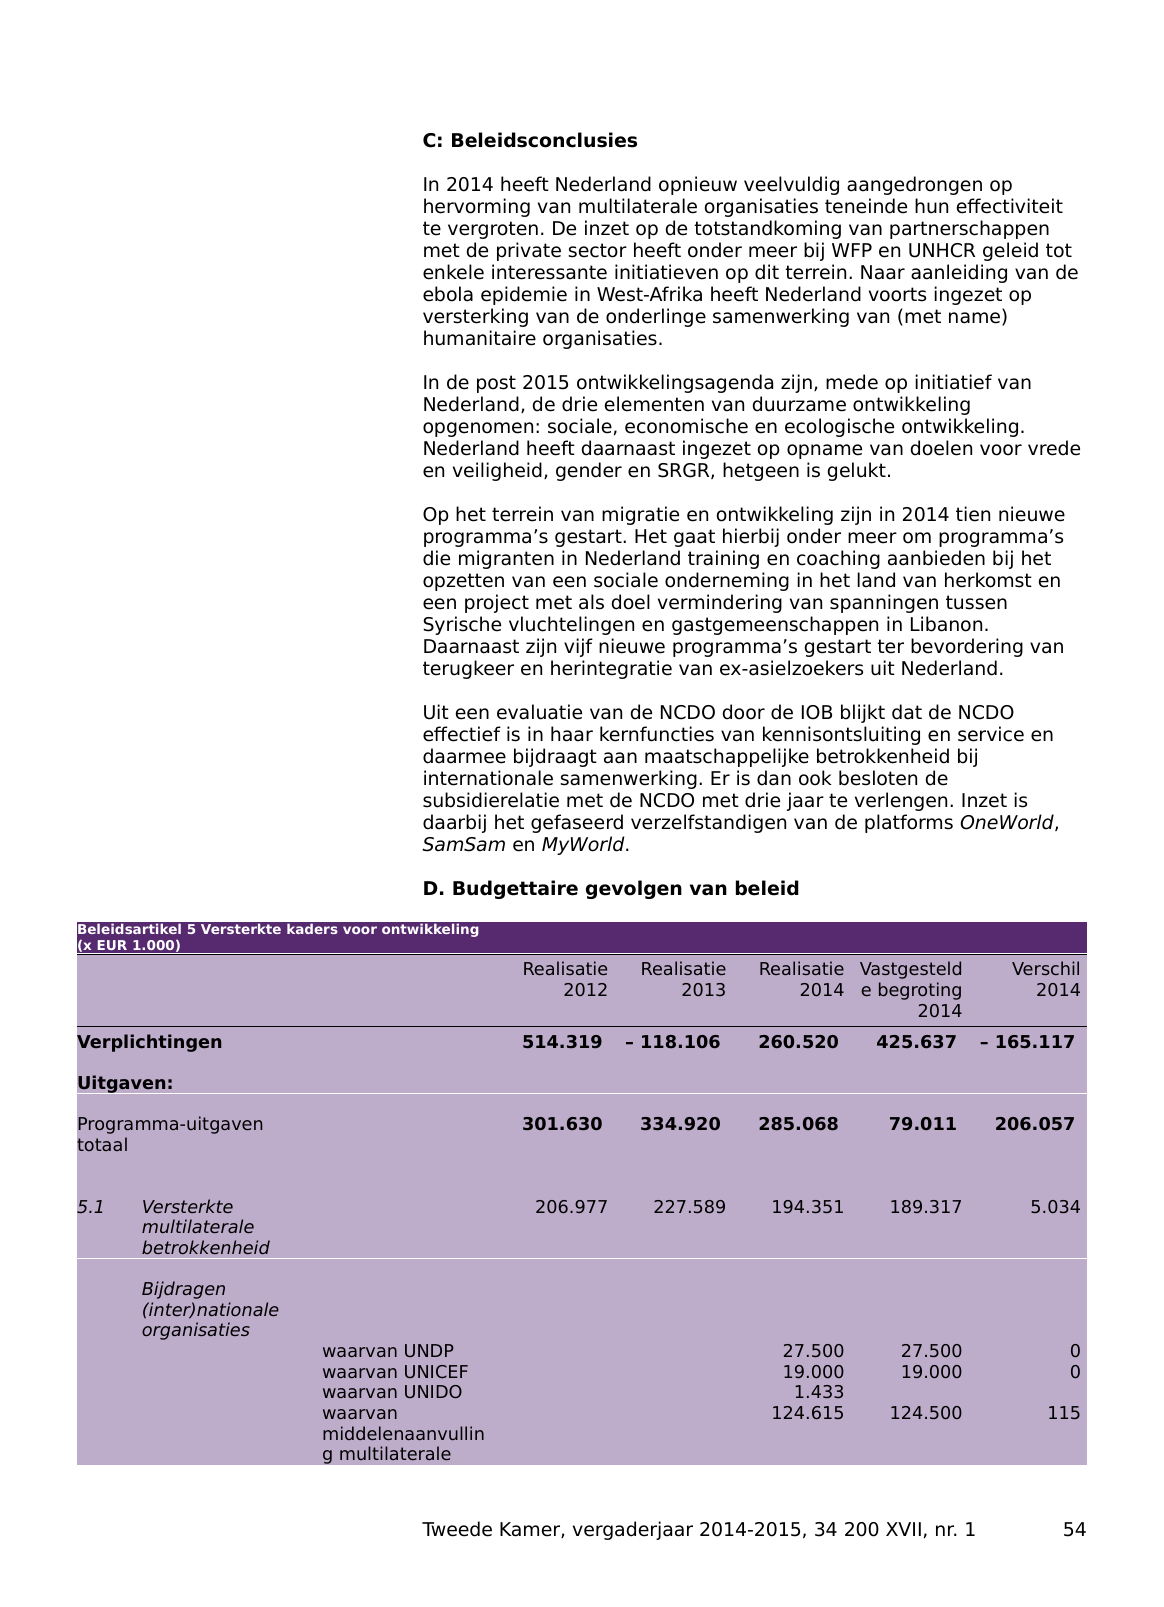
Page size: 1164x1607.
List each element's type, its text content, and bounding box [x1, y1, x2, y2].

table_cell [614, 1155, 732, 1176]
table_cell 227.589 [614, 1197, 732, 1258]
table_cell 425.637 [850, 1027, 968, 1052]
table_cell [77, 1259, 136, 1279]
table_cell [969, 1073, 1087, 1093]
table_cell 334.920 [614, 1114, 732, 1155]
table_cell [77, 1341, 136, 1362]
table_cell Uitgaven: [77, 1073, 316, 1093]
table_cell [136, 1176, 316, 1197]
table_cell [969, 1176, 1087, 1197]
table_cell [850, 1073, 968, 1093]
table_cell 124.500 [850, 1403, 968, 1465]
table_cell Realisatie 2014 [732, 955, 850, 1026]
table_cell 285.068 [732, 1114, 850, 1155]
table_header Beleidsartikel 5 Versterkte kaders voor ontwikkeling (x EUR 1.000) [77, 922, 1087, 953]
table_cell [77, 955, 136, 1026]
table_cell [850, 1382, 968, 1403]
table_cell [969, 1382, 1087, 1403]
table_cell [136, 1403, 316, 1465]
table_cell [496, 1382, 614, 1403]
table_cell [496, 1073, 614, 1093]
table_cell [850, 1279, 968, 1341]
table_cell [732, 1176, 850, 1197]
table_cell 194.351 [732, 1197, 850, 1258]
table_cell 5.034 [969, 1197, 1087, 1258]
table_cell 124.615 [732, 1403, 850, 1465]
table_cell [316, 955, 496, 1026]
table_cell [136, 1382, 316, 1403]
table_cell [969, 1052, 1087, 1073]
table_cell [496, 1341, 614, 1362]
subtitle C: Beleidsconclusies [422, 130, 1087, 152]
table_cell 0 [969, 1362, 1087, 1382]
table_cell [614, 1073, 732, 1093]
table_cell [316, 1052, 496, 1073]
table_cell 1.433 [732, 1382, 850, 1403]
table_cell [316, 1176, 496, 1197]
table_cell waarvan UNDP [316, 1341, 496, 1362]
table_cell [732, 1073, 850, 1093]
table_cell [77, 1176, 136, 1197]
table_cell [77, 1094, 136, 1114]
table_cell [77, 1362, 136, 1382]
table_cell 514.319 [496, 1027, 614, 1052]
table_cell [136, 1052, 316, 1073]
table_cell Verplichtingen [77, 1027, 316, 1052]
table_cell [732, 1155, 850, 1176]
table_cell [850, 1176, 968, 1197]
table_cell [614, 1403, 732, 1465]
table_cell [136, 1362, 316, 1382]
table_cell [496, 1259, 614, 1279]
table_cell [496, 1279, 614, 1341]
table_cell [732, 1052, 850, 1073]
table_cell 27.500 [732, 1341, 850, 1362]
table_cell 260.520 [732, 1027, 850, 1052]
table_cell [316, 1155, 496, 1176]
table_cell 206.057 [969, 1114, 1087, 1155]
table_cell [77, 1382, 136, 1403]
table_cell [316, 1073, 496, 1093]
table_cell waarvan UNICEF [316, 1362, 496, 1382]
table_cell [614, 1362, 732, 1382]
table_cell Realisatie 2013 [614, 955, 732, 1026]
table_cell [316, 1027, 496, 1052]
table_cell [496, 1155, 614, 1176]
table_cell [496, 1176, 614, 1197]
table_cell 301.630 [496, 1114, 614, 1155]
table_cell [614, 1094, 732, 1114]
table_cell 0 [969, 1341, 1087, 1362]
table_cell 115 [969, 1403, 1087, 1465]
table_cell Programma-uitgaven totaal [77, 1114, 316, 1155]
table_cell [614, 1279, 732, 1341]
table_cell [316, 1259, 496, 1279]
table_cell [732, 1279, 850, 1341]
table_cell 79.011 [850, 1114, 968, 1155]
table_cell [316, 1279, 496, 1341]
table_cell 206.977 [496, 1197, 614, 1258]
table_cell [732, 1259, 850, 1279]
table_cell [850, 1155, 968, 1176]
table_cell [969, 1155, 1087, 1176]
table_cell [850, 1052, 968, 1073]
table_cell [316, 1197, 496, 1258]
table_cell [496, 1052, 614, 1073]
table_cell Realisatie 2012 [496, 955, 614, 1026]
text In de post 2015 ontwikkelingsagenda zijn, mede op initiatief van Nederland, de drie elementen van duurzame ontwikkeling opgenomen: sociale, economische en ecologische ontwikkeling. Nederland heeft daarnaast ingezet op opname van doelen voor vrede en veiligheid, gender en SRGR, hetgeen is gelukt. [422, 372, 1087, 482]
table_cell 27.500 [850, 1341, 968, 1362]
table_cell [136, 1155, 316, 1176]
table_cell [136, 1341, 316, 1362]
table_cell – 118.106 [614, 1027, 732, 1052]
table_cell [136, 955, 316, 1026]
table_cell [969, 1259, 1087, 1279]
table_cell [136, 1259, 316, 1279]
table_cell [614, 1341, 732, 1362]
table_cell waarvan middelenaanvulling multilaterale [316, 1403, 496, 1465]
table_cell 19.000 [732, 1362, 850, 1382]
table_cell [969, 1094, 1087, 1114]
text Uit een evaluatie van de NCDO door de IOB blijkt dat de NCDO effectief is in haar kernfuncties van kennisontsluiting en service en daarmee bijdraagt aan maatschappelijke betrokkenheid bij internationale samenwerking. Er is dan ook besloten de subsidierelatie met de NCDO met drie jaar te verlengen. Inzet is daarbij het gefaseerd verzelfstandigen van de platforms OneWorld, SamSam en MyWorld. [422, 702, 1087, 856]
table_cell Verschil 2014 [969, 955, 1087, 1026]
table_cell [496, 1403, 614, 1465]
table_cell [850, 1259, 968, 1279]
table_cell 189.317 [850, 1197, 968, 1258]
table_cell [136, 1094, 316, 1114]
table_cell [496, 1362, 614, 1382]
text Op het terrein van migratie en ontwikkeling zijn in 2014 tien nieuwe programma’s gestart. Het gaat hierbij onder meer om programma’s die migranten in Nederland training en coaching aanbieden bij het opzetten van een sociale onderneming in het land van herkomst en een project met als doel vermindering van spanningen tussen Syrische vluchtelingen en gastgemeenschappen in Libanon. Daarnaast zijn vijf nieuwe programma’s gestart ter bevordering van terugkeer en herintegratie van ex-asielzoekers uit Nederland. [422, 504, 1087, 680]
table_cell [850, 1094, 968, 1114]
text In 2014 heeft Nederland opnieuw veelvuldig aangedrongen op hervorming van multilaterale organisaties teneinde hun effectiviteit te vergroten. De inzet op de totstandkoming van partnerschappen met de private sector heeft onder meer bij WFP en UNHCR geleid tot enkele interessante initiatieven op dit terrein. Naar aanleiding van de ebola epidemie in West-Afrika heeft Nederland voorts ingezet op versterking van de onderlinge samenwerking van (met name) humanitaire organisaties. [422, 174, 1087, 350]
table_cell [732, 1094, 850, 1114]
table_cell [614, 1176, 732, 1197]
table_cell [969, 1279, 1087, 1341]
table_cell Vastgestelde begroting 2014 [850, 955, 968, 1026]
table_cell – 165.117 [969, 1027, 1087, 1052]
table_cell [77, 1279, 136, 1341]
table_cell Versterkte multilaterale betrokkenheid [136, 1197, 316, 1258]
table_cell waarvan UNIDO [316, 1382, 496, 1403]
table_cell [614, 1382, 732, 1403]
table_cell 19.000 [850, 1362, 968, 1382]
table_cell [614, 1052, 732, 1073]
subtitle D. Budgettaire gevolgen van beleid [422, 878, 1087, 900]
table_cell [316, 1094, 496, 1114]
table_cell [77, 1155, 136, 1176]
table_cell [77, 1403, 136, 1465]
table_cell [316, 1114, 496, 1155]
table_cell [496, 1094, 614, 1114]
table_cell Bijdragen (inter)nationale organisaties [136, 1279, 316, 1341]
table_cell [77, 1052, 136, 1073]
table_cell 5.1 [77, 1197, 136, 1258]
table_cell [614, 1259, 732, 1279]
